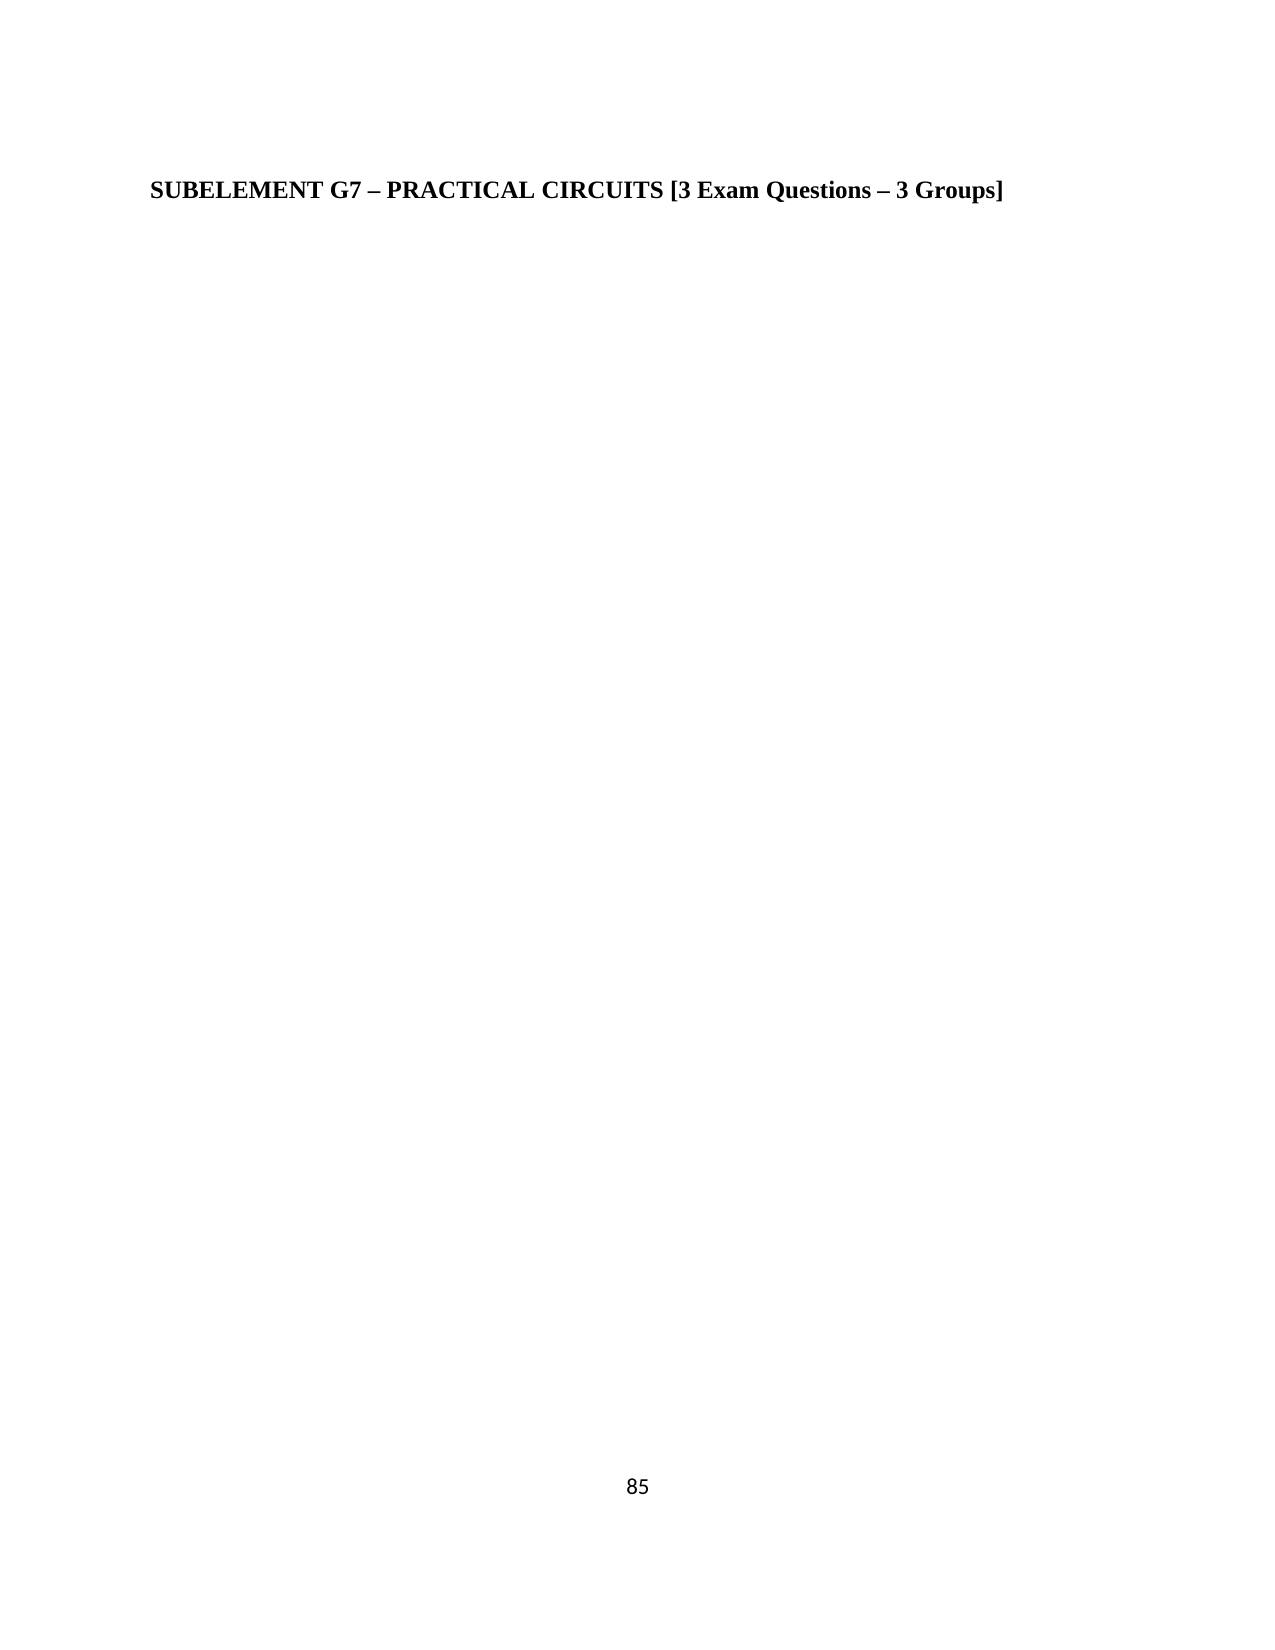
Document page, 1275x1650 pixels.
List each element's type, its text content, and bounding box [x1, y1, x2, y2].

subtitle SUBELEMENT G7 – PRACTICAL CIRCUITS [3 Exam Questions – 3 Groups] [150, 175, 1125, 204]
